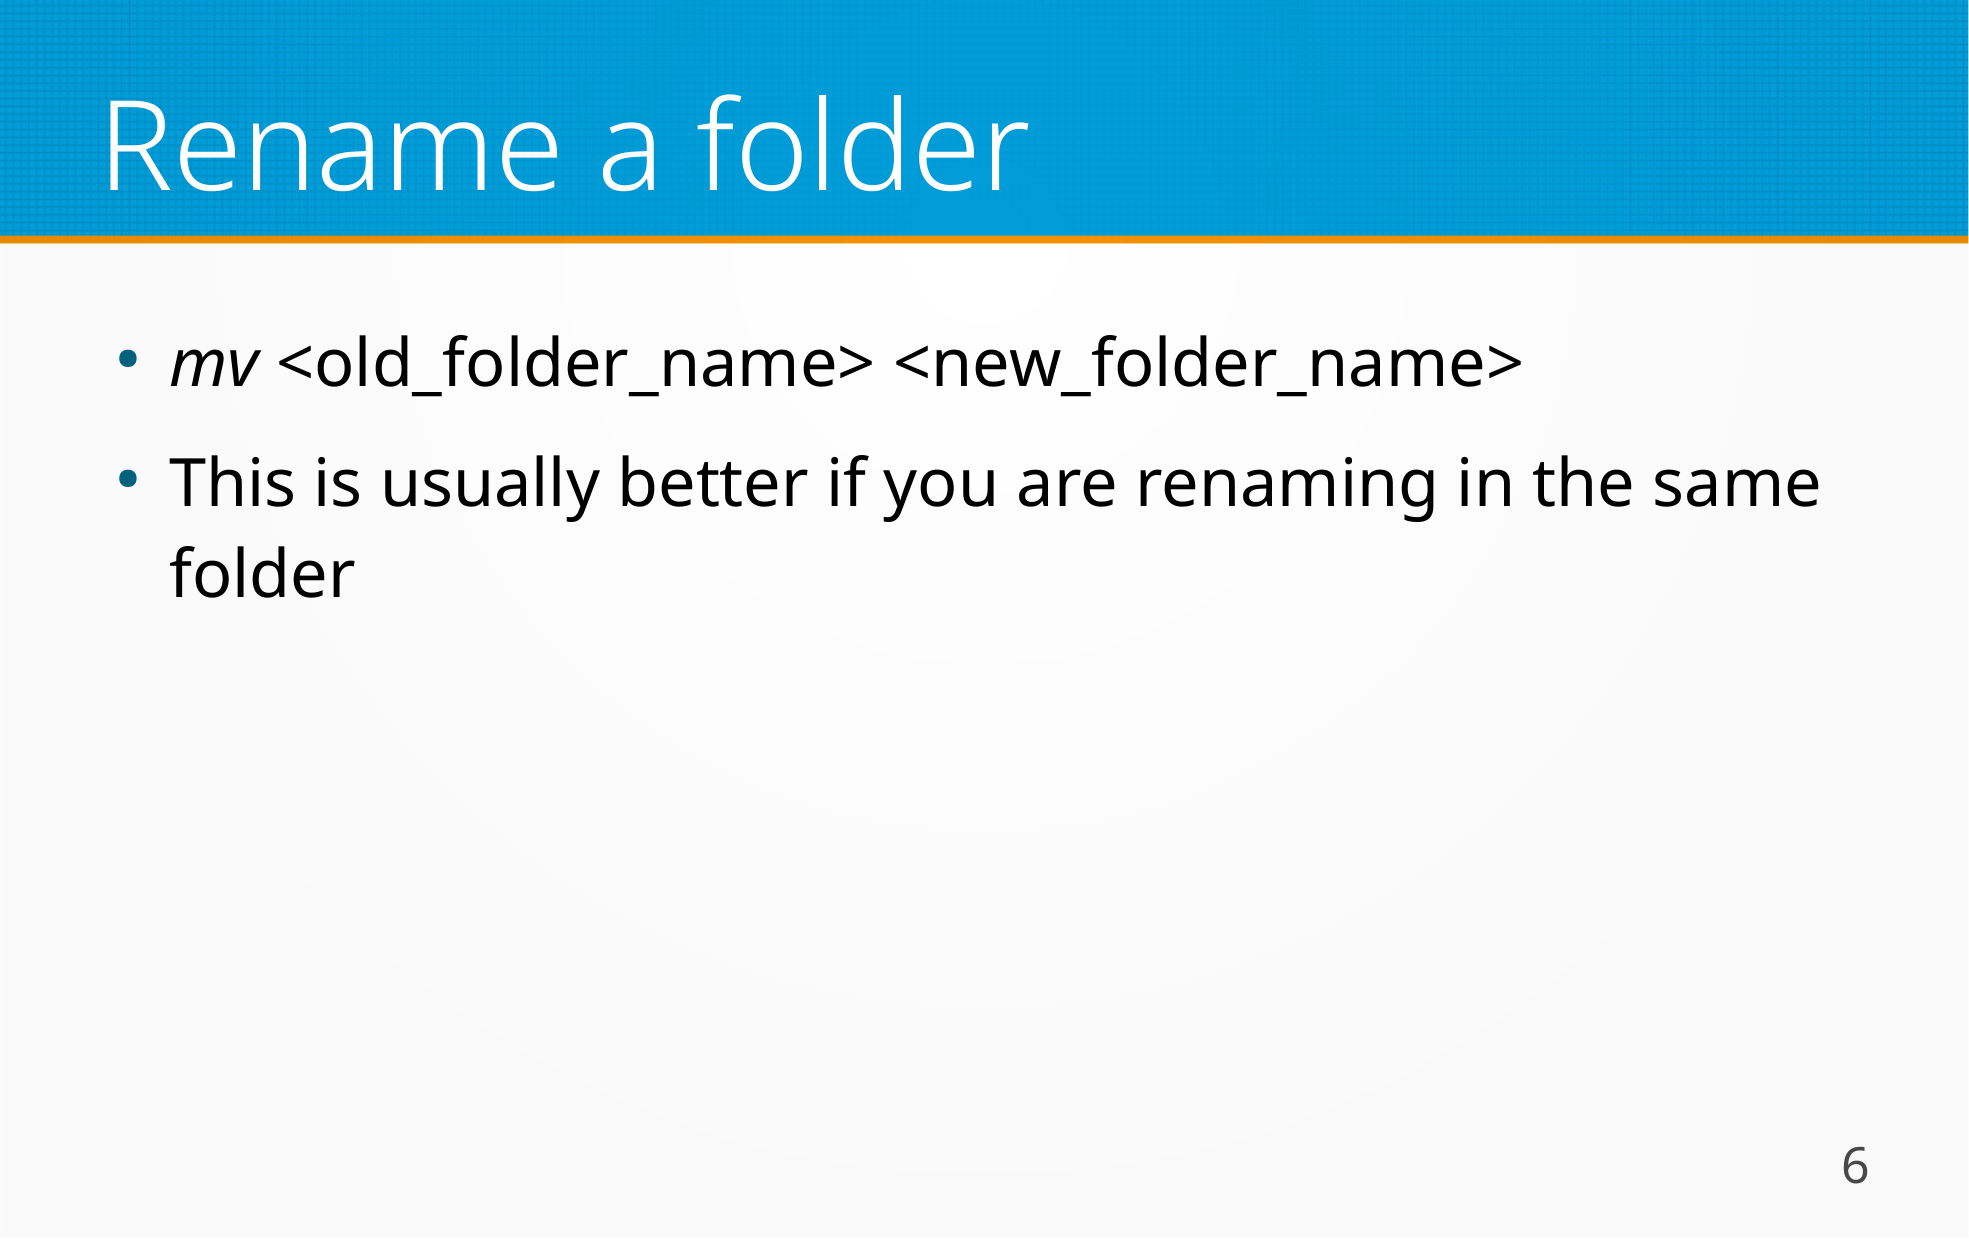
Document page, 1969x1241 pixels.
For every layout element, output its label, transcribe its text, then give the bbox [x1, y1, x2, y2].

title Rename a folder [98, 19, 1870, 227]
picture [0, 236, 1969, 1241]
list mv <old_folder_name> <new_folder_name> This is usually better if you are renaming in the same folder [98, 315, 1861, 1081]
